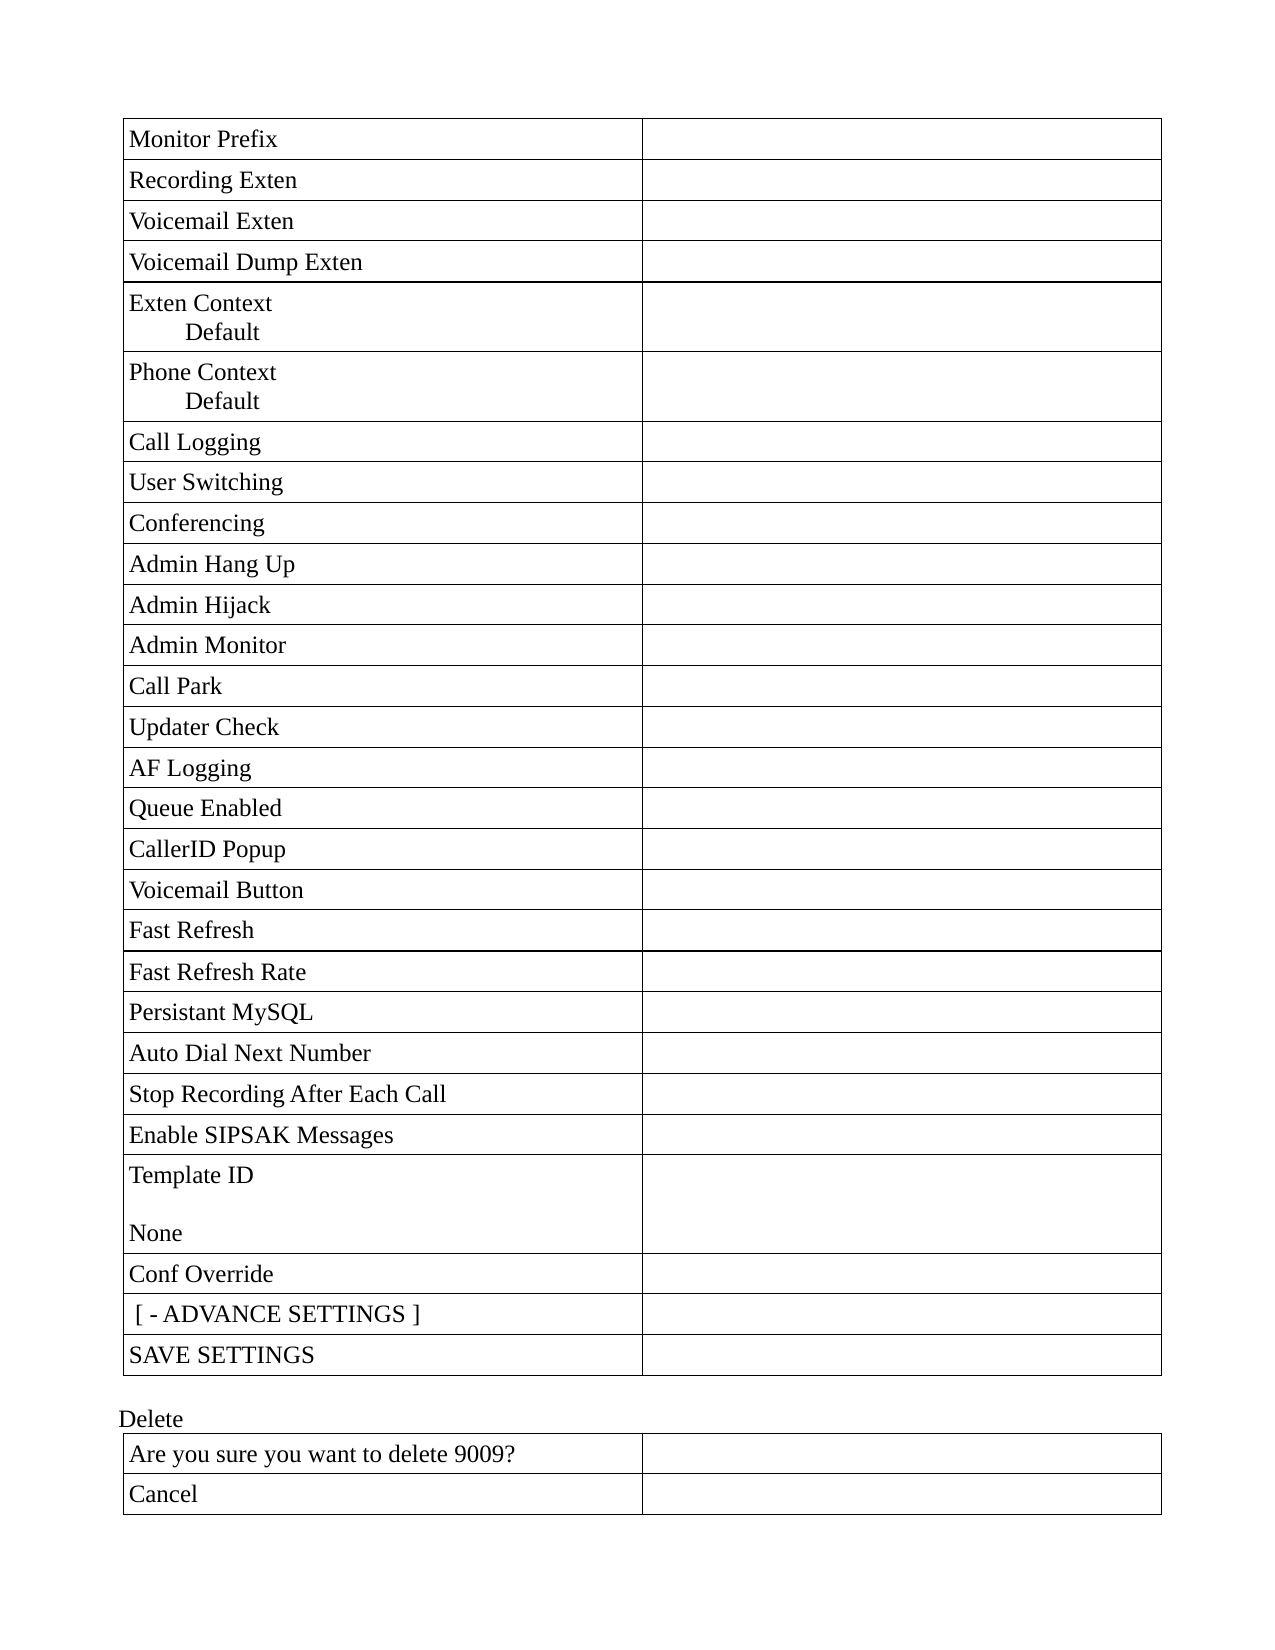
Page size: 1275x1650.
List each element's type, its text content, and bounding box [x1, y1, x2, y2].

table_cell [643, 788, 1161, 828]
table_cell [643, 1294, 1161, 1334]
table_header Are you sure you want to delete 9009? [124, 1434, 642, 1473]
table_cell [643, 119, 1161, 159]
table_cell AF Logging [124, 748, 642, 787]
table_cell Recording Exten [124, 160, 642, 199]
table_cell Admin Hijack [124, 585, 642, 624]
table_cell CallerID Popup [124, 829, 642, 868]
table_cell [643, 1155, 1161, 1252]
table_cell [643, 503, 1161, 543]
table_cell Admin Hang Up [124, 544, 642, 583]
table_cell [643, 422, 1161, 461]
table_cell [643, 829, 1161, 868]
table_cell Stop Recording After Each Call [124, 1074, 642, 1113]
table_header Fast Refresh Rate [124, 952, 642, 991]
table_cell [643, 544, 1161, 583]
table_cell [643, 585, 1161, 624]
table_cell Phone Context Default [124, 352, 642, 421]
table_cell [643, 201, 1161, 240]
table_header Exten Context Default [124, 283, 642, 351]
table_cell Auto Dial Next Number [124, 1033, 642, 1073]
table_cell [ - ADVANCE SETTINGS ] [124, 1294, 642, 1334]
table_header [643, 1434, 1161, 1473]
table_cell [643, 241, 1161, 281]
table_cell Monitor Prefix [124, 119, 642, 159]
table_cell Call Park [124, 666, 642, 706]
table_cell Conf Override [124, 1254, 642, 1293]
table_cell Template ID None [124, 1155, 642, 1252]
table_cell [643, 160, 1161, 199]
table_cell [643, 1474, 1161, 1514]
table_cell [643, 462, 1161, 502]
table_cell [643, 1335, 1161, 1374]
table_cell [643, 1074, 1161, 1113]
table_cell Updater Check [124, 707, 642, 746]
table_cell Voicemail Exten [124, 201, 642, 240]
table_cell Enable SIPSAK Messages [124, 1115, 642, 1154]
table_cell [643, 992, 1161, 1032]
table_cell SAVE SETTINGS [124, 1335, 642, 1374]
table_cell [643, 666, 1161, 706]
table_cell Conferencing [124, 503, 642, 543]
table_cell [643, 1254, 1161, 1293]
table_cell Admin Monitor [124, 625, 642, 665]
table_header [643, 283, 1161, 351]
table_cell [643, 748, 1161, 787]
text Delete [118, 1404, 1157, 1433]
table_cell Queue Enabled [124, 788, 642, 828]
table_cell Call Logging [124, 422, 642, 461]
table_cell [643, 870, 1161, 909]
table_cell [643, 625, 1161, 665]
table_cell Fast Refresh [124, 910, 642, 950]
table_cell User Switching [124, 462, 642, 502]
table_cell Cancel [124, 1474, 642, 1514]
table_cell [643, 707, 1161, 746]
table_cell [643, 910, 1161, 950]
table_cell [643, 352, 1161, 421]
table_header [643, 952, 1161, 991]
table_cell [643, 1033, 1161, 1073]
table_cell [643, 1115, 1161, 1154]
table_cell Persistant MySQL [124, 992, 642, 1032]
table_cell Voicemail Button [124, 870, 642, 909]
table_cell Voicemail Dump Exten [124, 241, 642, 281]
